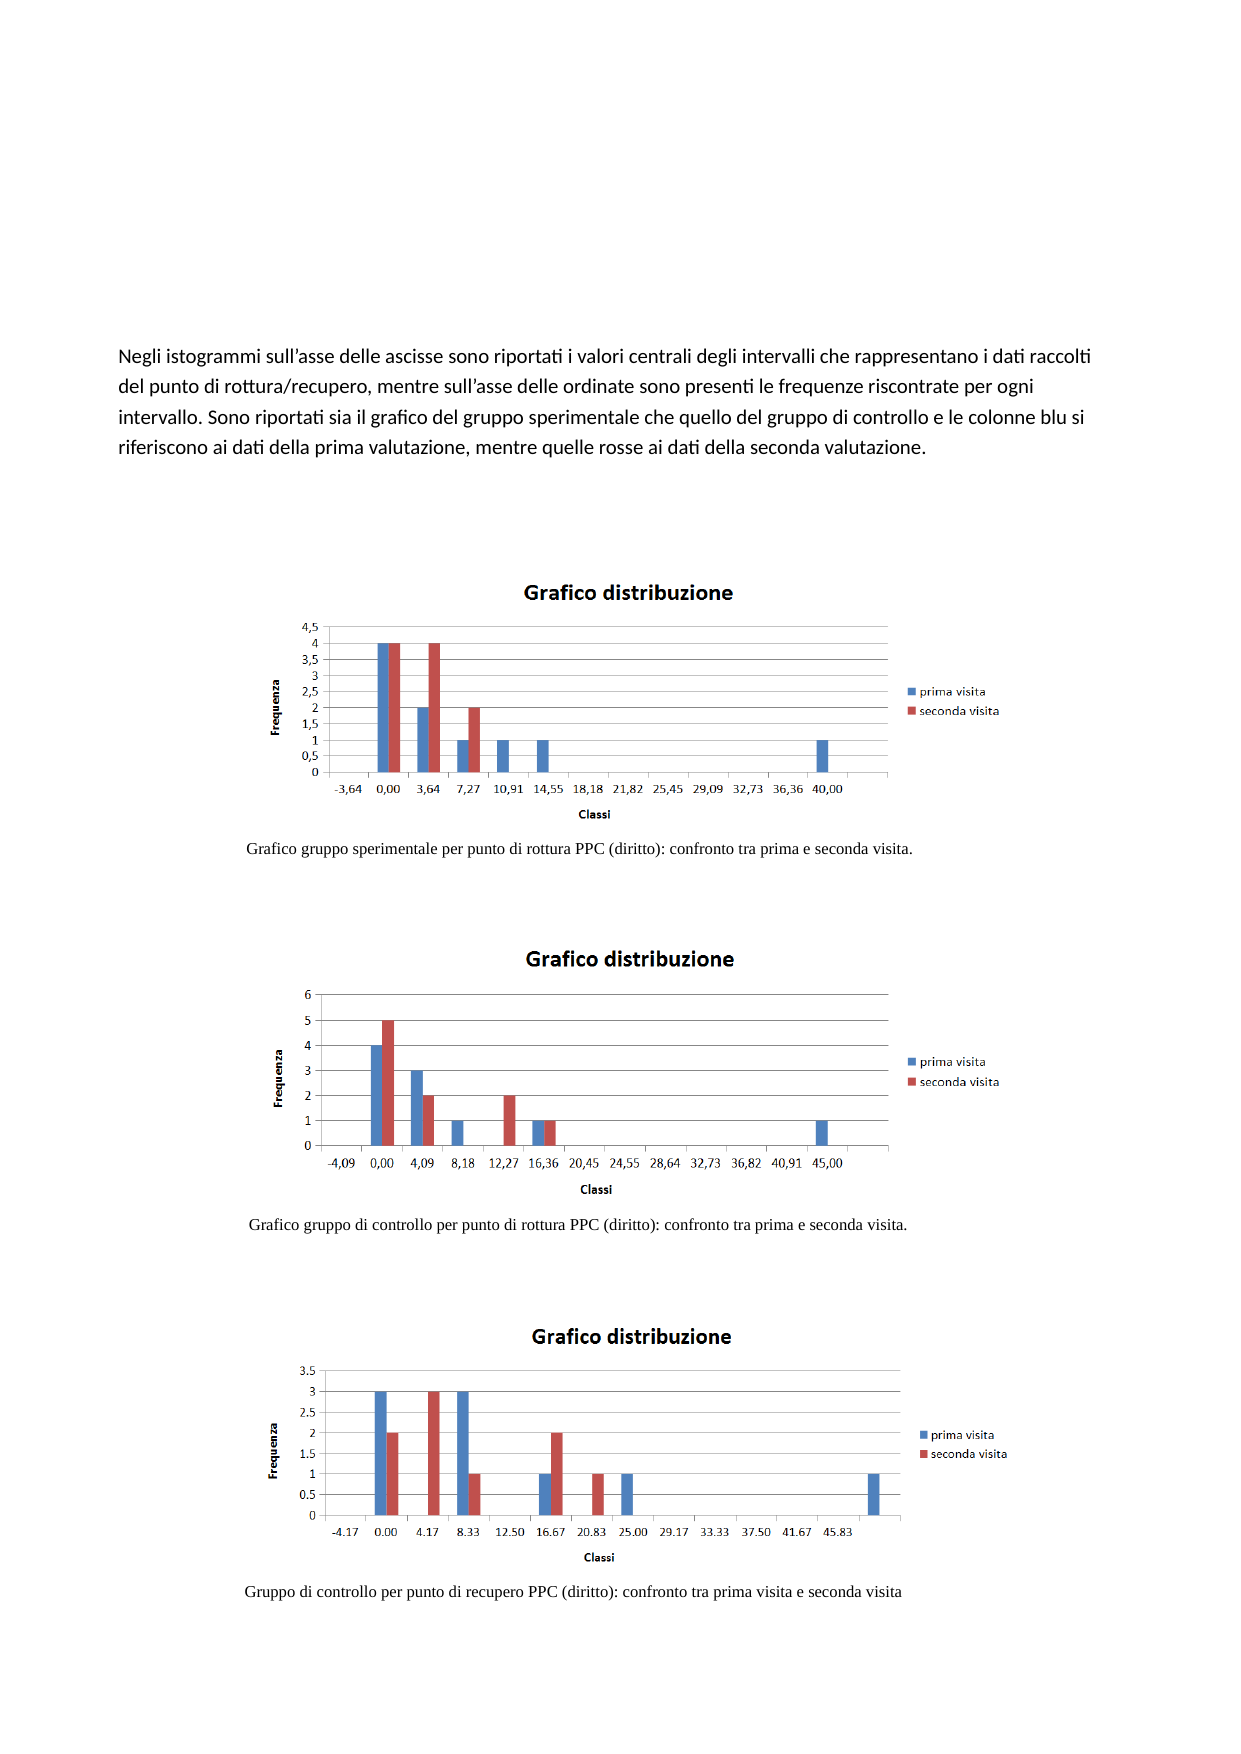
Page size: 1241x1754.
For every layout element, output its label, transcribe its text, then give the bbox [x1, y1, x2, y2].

text Grafico gruppo di controllo per punto di rottura PPC (diritto): confronto tra prima e seconda visita. [248, 1215, 1011, 1234]
text Negli istogrammi sull’asse delle ascisse sono riportati i valori centrali degli intervalli che rappresentano i dati raccolti del punto di rottura/recupero, mentre sull’asse delle ordinate sono presenti le frequenze riscontrate per ogni intervallo. Sono riportati sia il grafico del gruppo sperimentale che quello del gruppo di controllo e le colonne blu si riferiscono ai dati della prima valutazione, mentre quelle rosse ai dati della seconda valutazione. [118, 343, 1122, 460]
picture [244, 1302, 1020, 1582]
text Gruppo di controllo per punto di recupero PPC (diritto): confronto tra prima visita e seconda visita [244, 1582, 1019, 1601]
picture [246, 558, 1012, 839]
picture [248, 923, 1012, 1215]
text Grafico gruppo sperimentale per punto di rottura PPC (diritto): confronto tra prima e seconda visita. [246, 839, 1012, 858]
